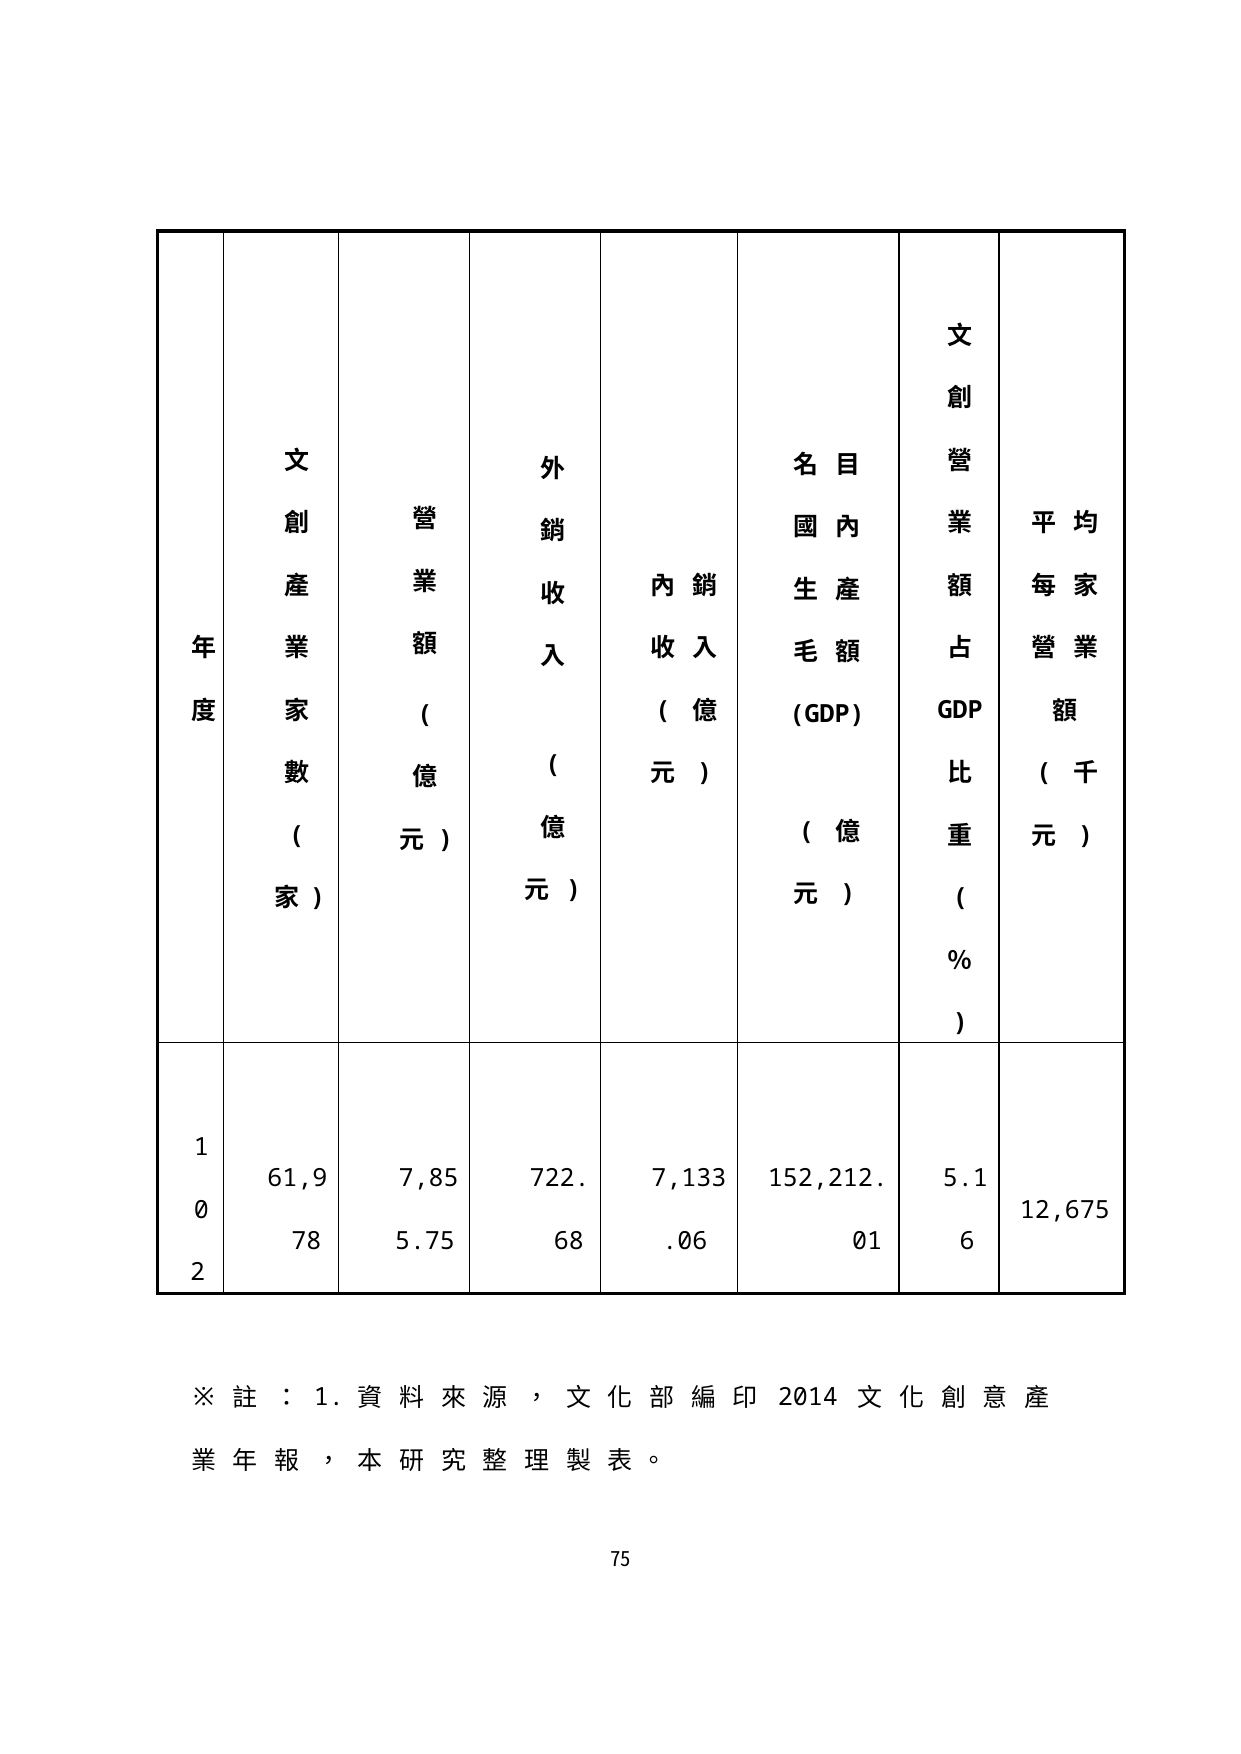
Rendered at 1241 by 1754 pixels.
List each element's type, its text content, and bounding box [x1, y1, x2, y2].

table_cell 152,212.01 [738, 1043, 898, 1292]
table_cell 61,978 [224, 1043, 338, 1292]
table_header 平均每家 營業額 (千元) [1000, 233, 1123, 1042]
table_header 文創營業額占GDP比重(％) [900, 233, 998, 1042]
table_header 文創產業家數 (家) [224, 233, 338, 1042]
table_cell 5.16 [900, 1043, 998, 1292]
table_cell 7,855.75 [339, 1043, 469, 1292]
table_header 內銷收入 (億元) [601, 233, 737, 1042]
table_header 名目國內生產毛額(GDP) (億元) [738, 233, 898, 1042]
text ※註：1.資料來源，文化部編印2014文化創意產業年報，本研究整理製表。 [148, 1354, 1058, 1479]
table_cell 102 [159, 1043, 223, 1292]
table_header 營業額 (億元) [339, 233, 469, 1042]
table_cell 722.68 [470, 1043, 600, 1292]
table_header 年度 [159, 233, 223, 1042]
table_cell 7,133.06 [601, 1043, 737, 1292]
table_header 外銷收入 (億元) [470, 233, 600, 1042]
table_cell 12,675 [1000, 1043, 1123, 1292]
